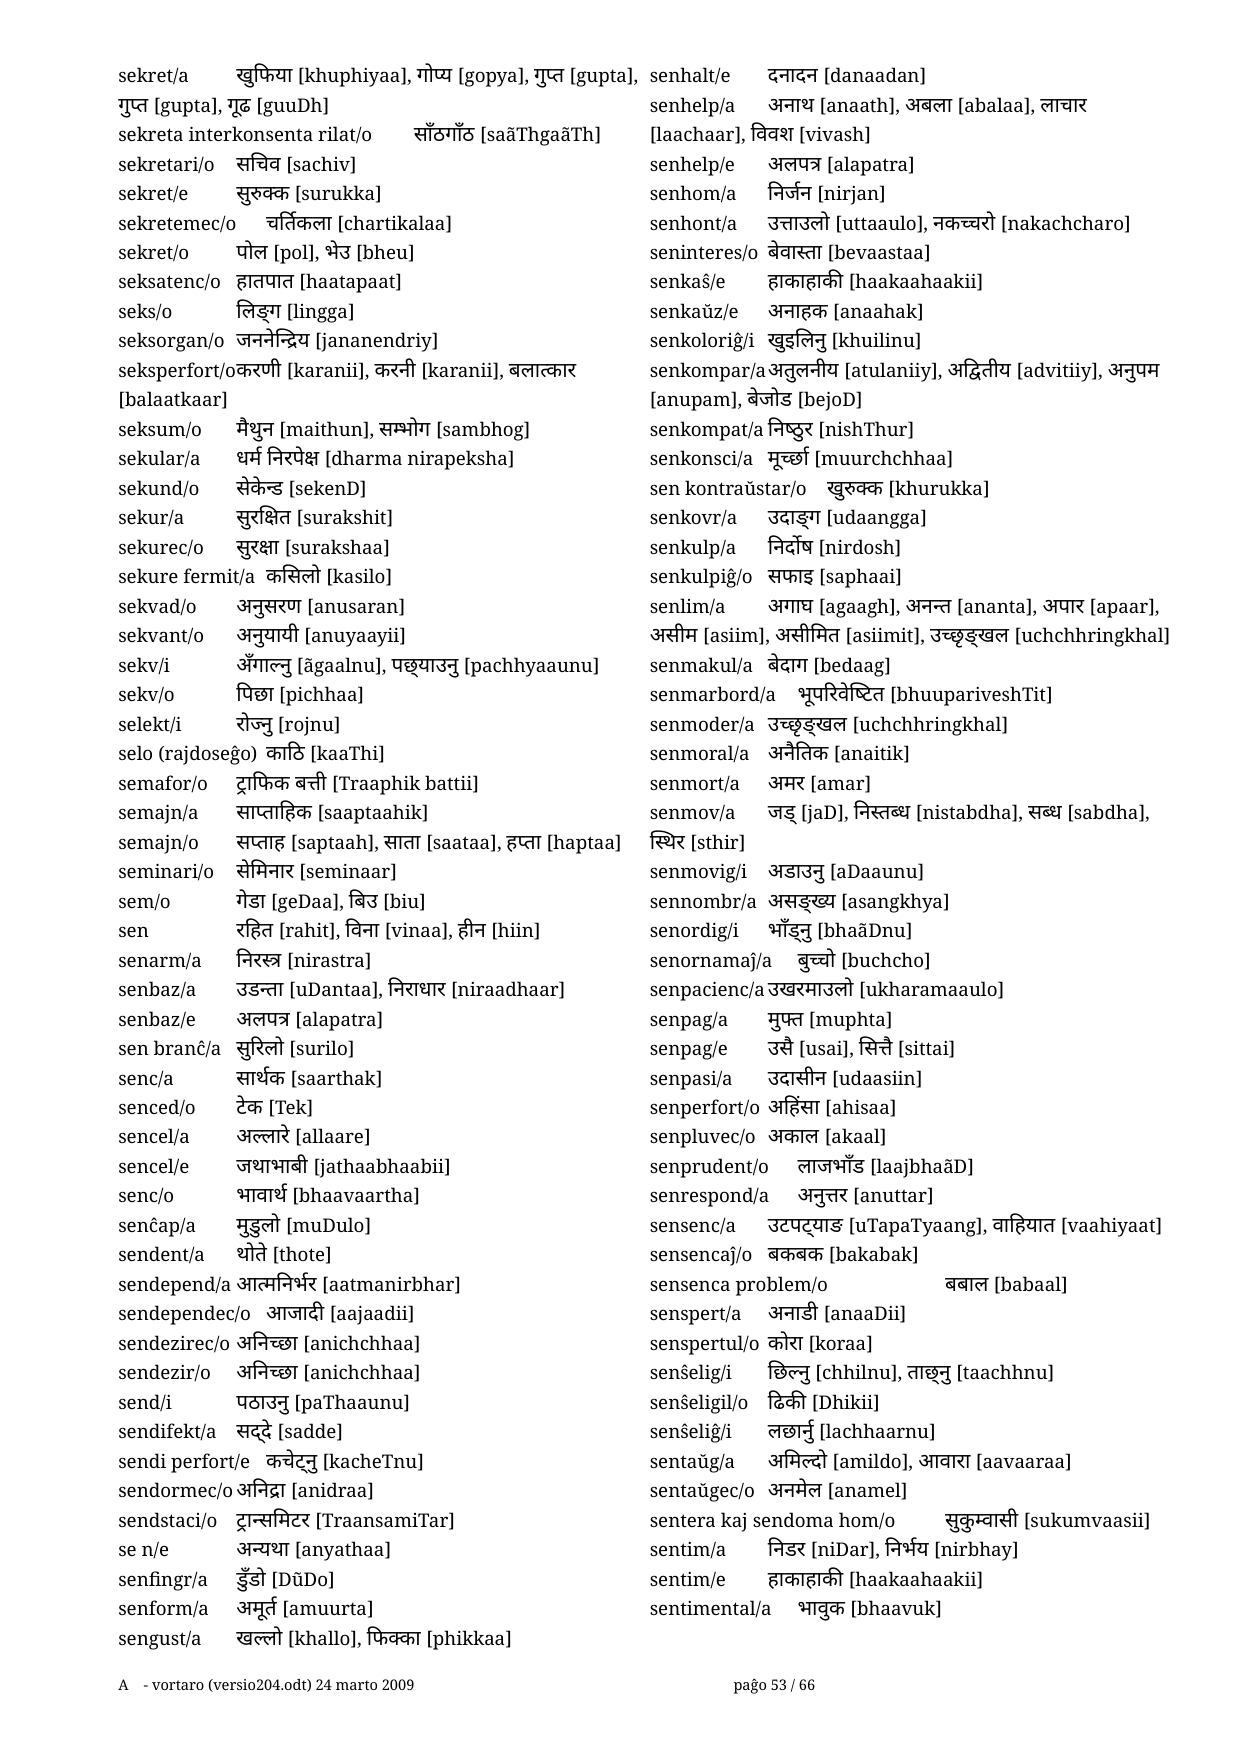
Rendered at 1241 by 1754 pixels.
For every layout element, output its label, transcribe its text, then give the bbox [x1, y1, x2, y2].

text senordig/i भाँड्नु [bhaãDnu] [649, 914, 1181, 943]
text sekv/i अँगाल्नु [ãgaalnu], पछ्याउनु [pachhyaaunu] [118, 649, 649, 678]
text seksum/o मैथुन [maithun], सम्भोग [sambhog] [118, 413, 649, 442]
text seminari/o सेमिनार [seminaar] [118, 855, 649, 884]
text sekret/o पोल [pol], भेउ [bheu] [118, 236, 649, 265]
text senpag/a मुफ्त [muphta] [649, 1002, 1181, 1032]
text senform/a अमूर्त [amuurta] [118, 1592, 649, 1621]
text senmov/a जड् [jaD], निस्तब्ध [nistabdha], सब्ध [sabdha], स्थिर [sthir] [649, 796, 1181, 855]
text senŝeliĝ/i लछार्नु [lachhaarnu] [649, 1415, 1181, 1444]
text senmoder/a उच्छृङ्खल [uchchhringkhal] [649, 708, 1181, 737]
text senhalt/e दनादन [danaadan] [649, 59, 1181, 88]
text senkaŝ/e हाकाहाकी [haakaahaakii] [649, 265, 1181, 295]
text selekt/i रोज्नु [rojnu] [118, 708, 649, 737]
text senpag/e उसै [usai], सित्तै [sittai] [649, 1032, 1181, 1061]
text sem/o गेडा [geDaa], बिउ [biu] [118, 884, 649, 914]
text sentimental/a भावुक [bhaavuk] [649, 1592, 1181, 1621]
text sekretari/o सचिव [sachiv] [118, 147, 649, 177]
text sekund/o सेकेन्ड [sekenD] [118, 472, 649, 501]
text senmarbord/a भूपरिवेष्टित [bhuupariveshTit] [649, 678, 1181, 708]
text sendepend/a आत्मनिर्भर [aatmanirbhar] [118, 1268, 649, 1297]
text senmovig/i अडाउनु [aDaaunu] [649, 855, 1181, 884]
text senkulpiĝ/o सफाइ [saphaai] [649, 560, 1181, 590]
text seksatenc/o हातपात [haatapaat] [118, 265, 649, 295]
text sekular/a धर्म निरपेक्ष [dharma nirapeksha] [118, 442, 649, 472]
text selo (rajdoseĝo) काठि [kaaThi] [118, 737, 649, 767]
text senc/a सार्थक [saarthak] [118, 1061, 649, 1091]
text senced/o टेक [Tek] [118, 1091, 649, 1120]
text senkompat/a निष्ठुर [nishThur] [649, 413, 1181, 442]
text sensenc/a उटपट्याङ [uTapaTyaang], वाहियात [vaahiyaat] [649, 1209, 1181, 1238]
text sendent/a थोते [thote] [118, 1238, 649, 1268]
text senŝeligil/o ढिकी [Dhikii] [649, 1386, 1181, 1415]
text sentim/e हाकाहाकी [haakaahaakii] [649, 1562, 1181, 1592]
text sen रहित [rahit], विना [vinaa], हीन [hiin] [118, 914, 649, 943]
text sentaŭgec/o अनमेल [anamel] [649, 1474, 1181, 1503]
text sekret/e सुरुक्क [surukka] [118, 177, 649, 206]
text sengust/a खल्लो [khallo], फिक्का [phikkaa] [118, 1621, 649, 1651]
text senperfort/o अहिंसा [ahisaa] [649, 1091, 1181, 1120]
text sentaŭg/a अमिल्दो [amildo], आवारा [aavaaraa] [649, 1444, 1181, 1474]
text sendifekt/a सद्दे [sadde] [118, 1415, 649, 1444]
text senbaz/e अलपत्र [alapatra] [118, 1002, 649, 1032]
text sendi perfort/e कचेट्नु [kacheTnu] [118, 1444, 649, 1474]
text senhom/a निर्जन [nirjan] [649, 177, 1181, 206]
text senmoral/a अनैतिक [anaitik] [649, 737, 1181, 767]
text senkonsci/a मूर्च्छा [muurchchhaa] [649, 442, 1181, 472]
text seksperfort/o करणी [karanii], करनी [karanii], बलात्कार [balaatkaar] [118, 354, 649, 413]
text senkulp/a निर्दोष [nirdosh] [649, 531, 1181, 560]
text senhelp/e अलपत्र [alapatra] [649, 147, 1181, 177]
text senc/o भावार्थ [bhaavaartha] [118, 1179, 649, 1209]
text seks/o लिङ्ग [lingga] [118, 295, 649, 324]
text senlim/a अगाघ [agaagh], अनन्त [ananta], अपार [apaar], असीम [asiim], असीमित [asiimit], उच्छृङ्खल [uchchhringkhal] [649, 590, 1181, 649]
text sentim/a निडर [niDar], निर्भय [nirbhay] [649, 1533, 1181, 1562]
text senĉap/a मुडुलो [muDulo] [118, 1209, 649, 1238]
text semafor/o ट्राफिक बत्ती [Traaphik battii] [118, 767, 649, 796]
text sekvad/o अनुसरण [anusaran] [118, 590, 649, 619]
text sennombr/a असङ्ख्य [asangkhya] [649, 884, 1181, 914]
text senrespond/a अनुत्तर [anuttar] [649, 1179, 1181, 1209]
text sekvant/o अनुयायी [anuyaayii] [118, 619, 649, 649]
text senprudent/o लाजभाँड [laajbhaãD] [649, 1150, 1181, 1179]
text senpluvec/o अकाल [akaal] [649, 1120, 1181, 1150]
text senŝelig/i छिल्नु [chhilnu], ताछ्नु [taachhnu] [649, 1356, 1181, 1386]
text sensenca problem/o बबाल [babaal] [649, 1268, 1181, 1297]
text senornamaĵ/a बुच्चो [buchcho] [649, 943, 1181, 973]
text sekurec/o सुरक्षा [surakshaa] [118, 531, 649, 560]
text sendezirec/o अनिच्छा [anichchhaa] [118, 1327, 649, 1356]
text senpasi/a उदासीन [udaasiin] [649, 1061, 1181, 1091]
text senkompar/a अतुलनीय [atulaniiy], अद्वितीय [advitiiy], अनुपम [anupam], बेजोड [bejoD] [649, 354, 1181, 413]
text semajn/a साप्ताहिक [saaptaahik] [118, 796, 649, 826]
text senhont/a उत्ताउलो [uttaaulo], नकच्चरो [nakachcharo] [649, 206, 1181, 236]
text semajn/o सप्ताह [saptaah], साता [saataa], हप्ता [haptaa] [118, 826, 649, 855]
text senhelp/a अनाथ [anaath], अबला [abalaa], लाचार [laachaar], विवश [vivash] [649, 88, 1181, 147]
text senkaŭz/e अनाहक [anaahak] [649, 295, 1181, 324]
text sendependec/o आजादी [aajaadii] [118, 1297, 649, 1327]
text senfingr/a डुँडो [DũDo] [118, 1562, 649, 1592]
text se n/e अन्यथा [anyathaa] [118, 1533, 649, 1562]
text senkovr/a उदाङ्ग [udaangga] [649, 501, 1181, 531]
text sekur/a सुरक्षित [surakshit] [118, 501, 649, 531]
text senpacienc/a उखरमाउलो [ukharamaaulo] [649, 973, 1181, 1002]
text sekreta interkonsenta rilat/o साँठगाँठ [saãThgaãTh] [118, 118, 649, 147]
text sendstaci/o ट्रान्समिटर [TraansamiTar] [118, 1503, 649, 1533]
text sencel/a अल्लारे [allaare] [118, 1120, 649, 1150]
text senkoloriĝ/i खुइलिनु [khuilinu] [649, 324, 1181, 354]
text sekure fermit/a कसिलो [kasilo] [118, 560, 649, 590]
text sentera kaj sendoma hom/o सुकुम्वासी [sukumvaasii] [649, 1503, 1181, 1533]
text sekret/a खुफिया [khuphiyaa], गोप्य [gopya], गुप्त [gupta], गुप्त [gupta], गूढ [guuDh] [118, 59, 649, 118]
text senspertul/o कोरा [koraa] [649, 1327, 1181, 1356]
text senarm/a निरस्त्र [nirastra] [118, 943, 649, 973]
text sen branĉ/a सुरिलो [surilo] [118, 1032, 649, 1061]
text sen kontraŭstar/o खुरुक्क [khurukka] [649, 472, 1181, 501]
text sekretemec/o चर्तिकला [chartikalaa] [118, 206, 649, 236]
text seninteres/o बेवास्ता [bevaastaa] [649, 236, 1181, 265]
text sekv/o पिछा [pichhaa] [118, 678, 649, 708]
text senmakul/a बेदाग [bedaag] [649, 649, 1181, 678]
text senbaz/a उडन्ता [uDantaa], निराधार [niraadhaar] [118, 973, 649, 1002]
text senspert/a अनाडी [anaaDii] [649, 1297, 1181, 1327]
text sencel/e जथाभाबी [jathaabhaabii] [118, 1150, 649, 1179]
text sendormec/o अनिद्रा [anidraa] [118, 1474, 649, 1503]
text seksorgan/o जननेन्द्रिय [jananendriy] [118, 324, 649, 354]
text sendezir/o अनिच्छा [anichchhaa] [118, 1356, 649, 1386]
text senmort/a अमर [amar] [649, 767, 1181, 796]
text sensencaĵ/o बकबक [bakabak] [649, 1238, 1181, 1268]
text send/i पठाउनु [paThaaunu] [118, 1386, 649, 1415]
